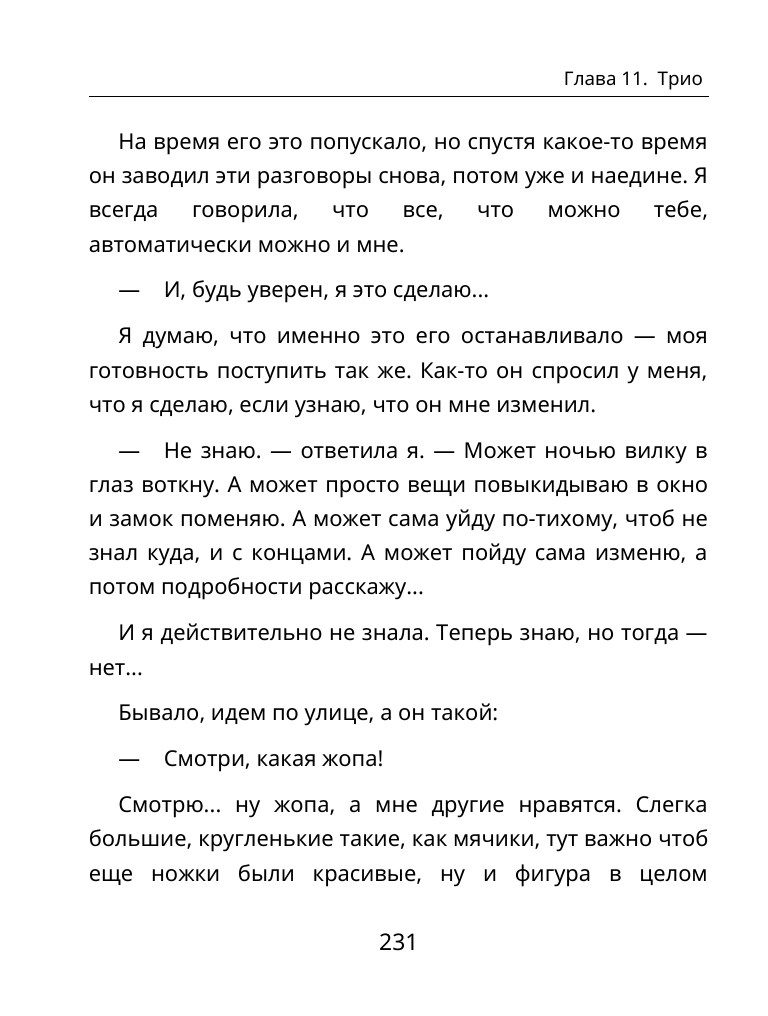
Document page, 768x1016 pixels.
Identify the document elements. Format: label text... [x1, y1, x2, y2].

list Смотри, какая жопа! [88, 743, 709, 773]
list И, будь уверен, я это сделаю... [88, 274, 709, 304]
text Я думаю, что именно это его останавливало — моя готовность поступить так же. Как-то он спросил у меня, что я сделаю, если узнаю, что он мне изменил. [88, 320, 709, 418]
list Не знаю. — ответила я. — Может ночью вилку в глаз воткну. А может просто вещи повыкидываю в окно и замок поменяю. А может сама уйду по-тихому, чтоб не знал куда, и с концами. А может пойду сама изменю, а потом подробности расскажу... [88, 435, 709, 601]
text Бывало, идем по улице, а он такой: [88, 697, 709, 727]
text Смотрю... ну жопа, а мне другие нравятся. Слегка большие, кругленькие такие, как мячики, тут важно чтоб еще ножки были красивые, ну и фигура в целом [88, 789, 709, 887]
text И я действительно не знала. Теперь знаю, но тогда — нет... [88, 617, 709, 681]
text На время его это попускало, но спустя какое-то время он заводил эти разговоры снова, потом уже и наедине. Я всегда говорила, что все, что можно тебе, автоматически можно и мне. [88, 126, 709, 258]
